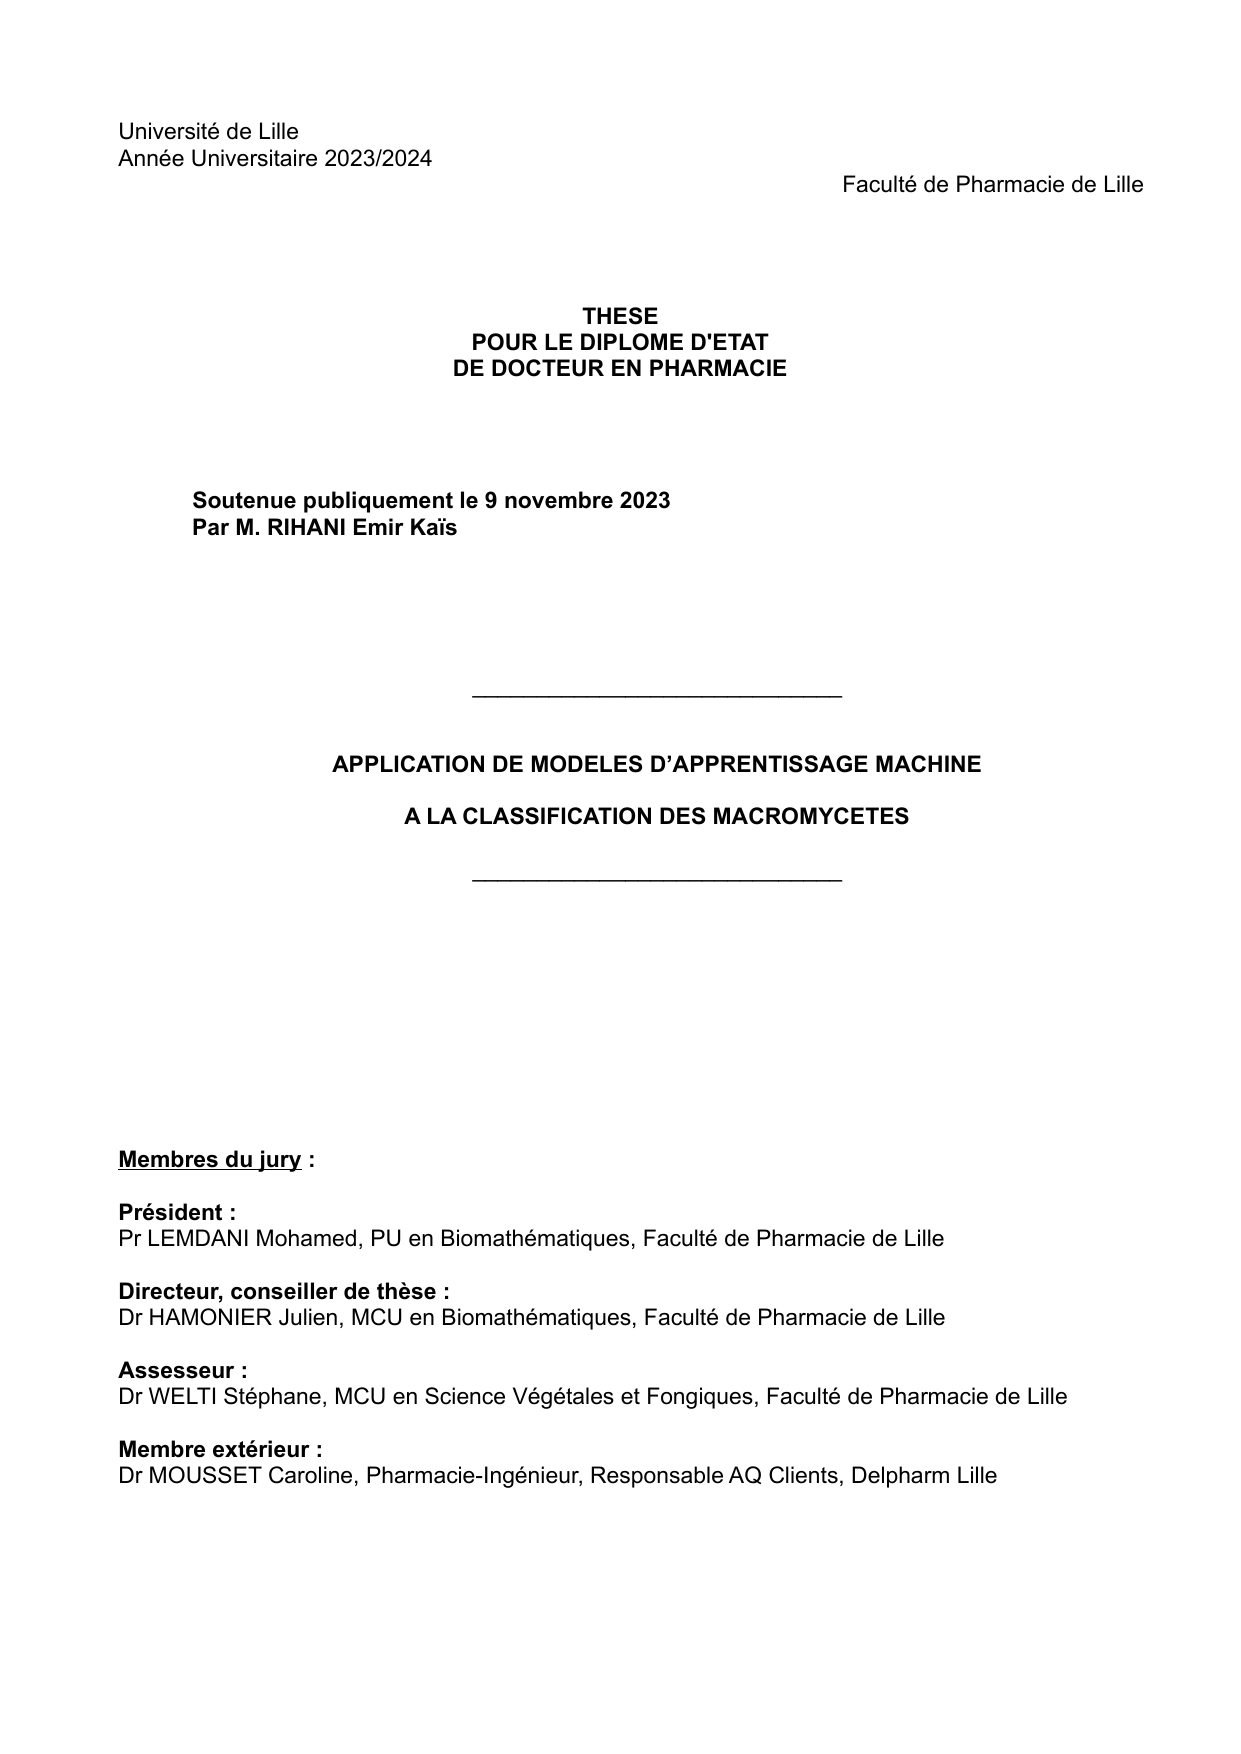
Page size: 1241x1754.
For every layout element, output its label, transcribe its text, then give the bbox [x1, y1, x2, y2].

text _____________________________ [118, 856, 1122, 882]
text A LA CLASSIFICATION DES MACROMYCETES [118, 803, 1122, 830]
text Année Universitaire 2023/2024 [118, 144, 1122, 171]
text Dr MOUSSET Caroline, Pharmacie-Ingénieur, Responsable AQ Clients, Delpharm Lille [118, 1462, 1122, 1488]
text Président : Pr LEMDANI Mohamed, PU en Biomathématiques, Faculté de Pharmacie de Lille [118, 1199, 1122, 1251]
text THESE [118, 303, 1122, 329]
text _____________________________ [118, 672, 1122, 698]
text APPLICATION DE MODELES D’APPRENTISSAGE MACHINE [118, 751, 1122, 777]
text Soutenue publiquement le 9 novembre 2023 [118, 487, 1122, 513]
text DE DOCTEUR EN PHARMACIE [118, 355, 1122, 382]
text Dr WELTI Stéphane, MCU en Science Végétales et Fongiques, Faculté de Pharmacie de Lille [118, 1383, 1122, 1409]
text Faculté de Pharmacie de Lille [118, 171, 1144, 197]
text Membres du jury : [118, 1146, 1122, 1172]
text Directeur, conseiller de thèse : Dr HAMONIER Julien, MCU en Biomathématiques, Faculté de Pharmacie de Lille [118, 1278, 1122, 1330]
text Membre extérieur : [118, 1436, 1122, 1462]
text Assesseur : [118, 1357, 1122, 1383]
text Par M. RIHANI Emir Kaïs [118, 513, 1122, 540]
text POUR LE DIPLOME D'ETAT [118, 329, 1122, 355]
text Université de Lille [118, 118, 1122, 144]
